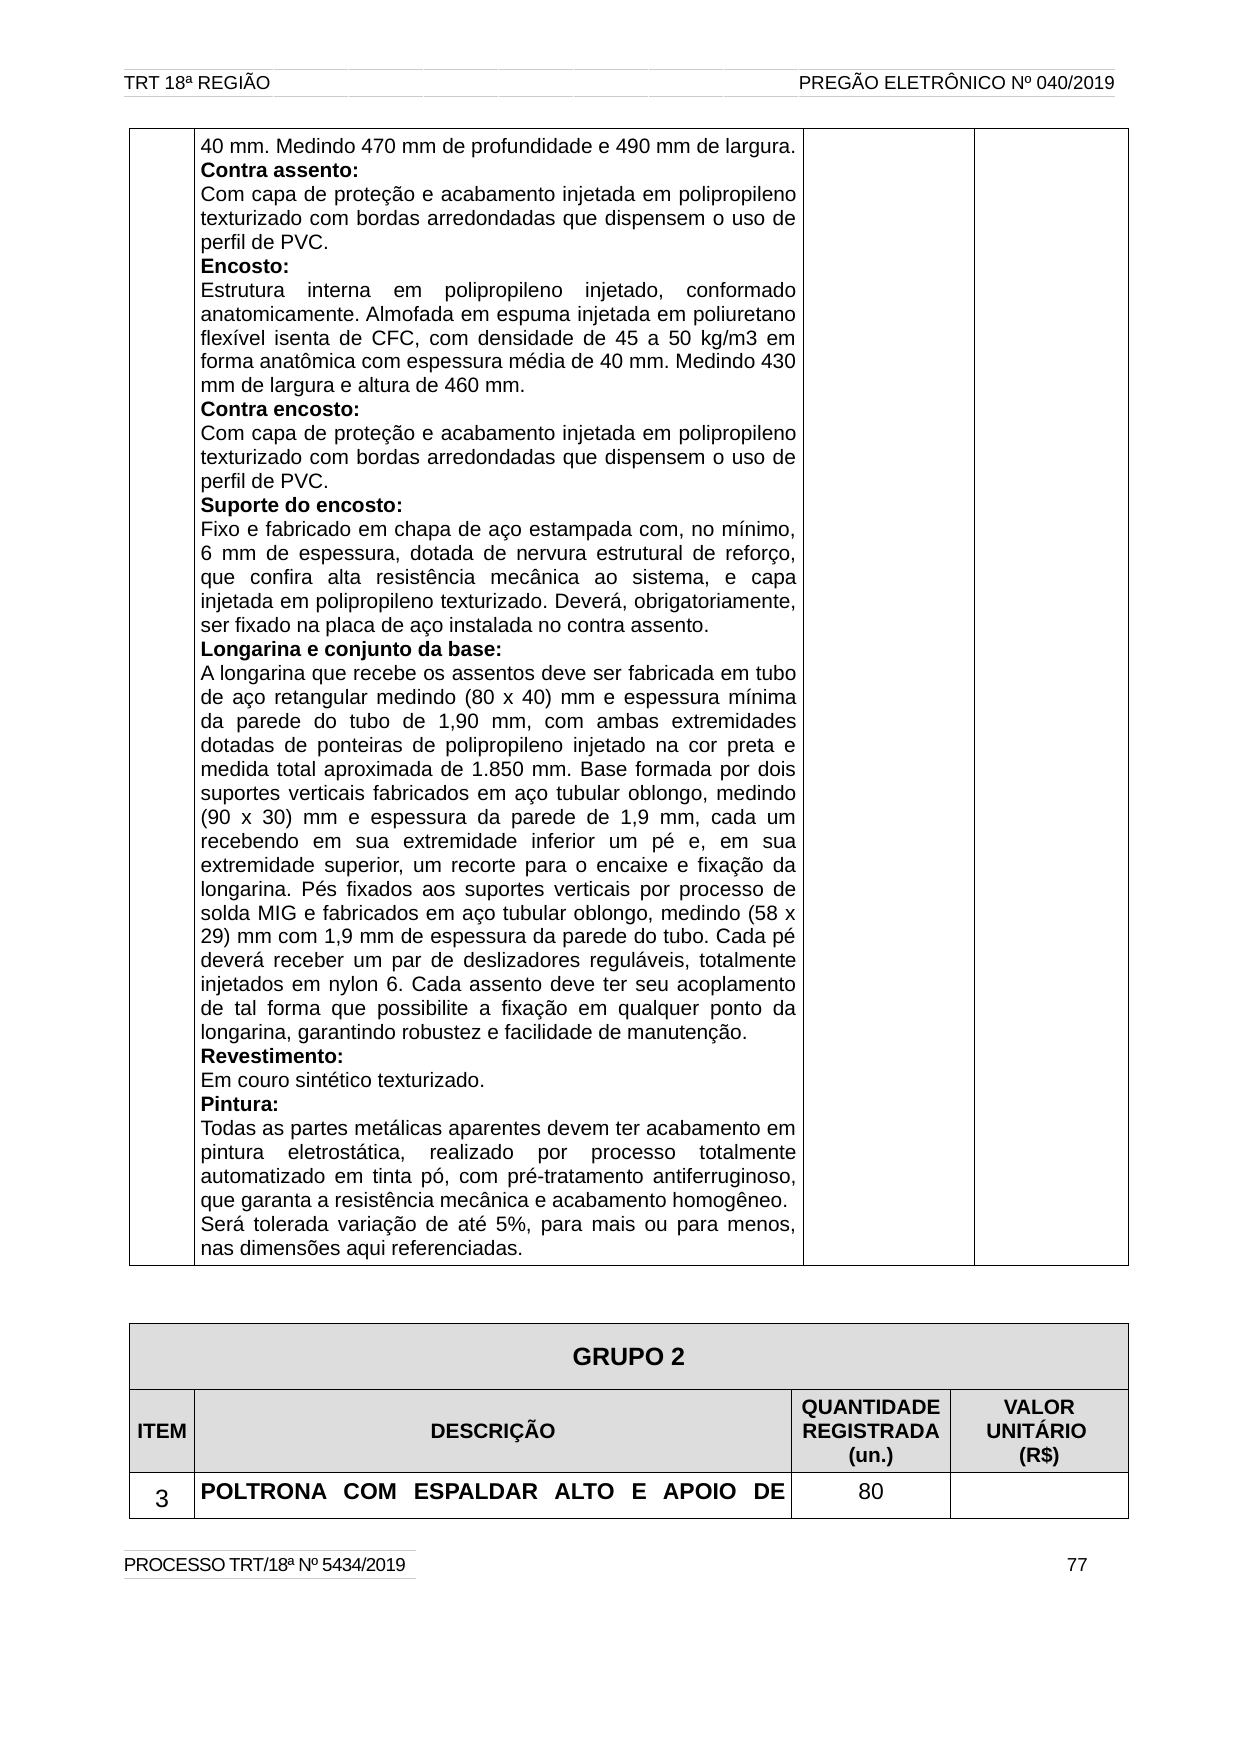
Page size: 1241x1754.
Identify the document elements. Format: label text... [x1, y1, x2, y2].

table_cell [951, 1473, 1128, 1518]
table_cell ITEM [130, 1390, 194, 1472]
table_cell 3 [130, 1473, 194, 1518]
table_cell QUANTIDADE REGISTRADA (un.) [792, 1390, 950, 1472]
table_cell [804, 129, 974, 1265]
table_cell 80 [792, 1473, 950, 1518]
table_cell [975, 129, 1128, 1265]
table_cell POLTRONA COM ESPALDAR ALTO E APOIO DE [195, 1473, 791, 1518]
table_cell [130, 129, 194, 1265]
table_cell VALOR UNITÁRIO (R$) [951, 1390, 1128, 1472]
table_cell 40 mm. Medindo 470 mm de profundidade e 490 mm de largura. Contra assento: Com capa de proteção e acabamento injetada em polipropileno texturizado com bordas arredondadas que dispensem o uso de perfil de PVC. Encosto: Estrutura interna em polipropileno injetado, conformado anatomicamente. Almofada em espuma injetada em poliuretano flexível isenta de CFC, com densidade de 45 a 50 kg/m3 em forma anatômica com espessura média de 40 mm. Medindo 430 mm de largura e altura de 460 mm. Contra encosto: Com capa de proteção e acabamento injetada em polipropileno texturizado com bordas arredondadas que dispensem o uso de perfil de PVC. Suporte do encosto: Fixo e fabricado em chapa de aço estampada com, no mínimo, 6 mm de espessura, dotada de nervura estrutural de reforço, que confira alta resistência mecânica ao sistema, e capa injetada em polipropileno texturizado. Deverá, obrigatoriamente, ser fixado na placa de aço instalada no contra assento. Longarina e conjunto da base: A longarina que recebe os assentos deve ser fabricada em tubo de aço retangular medindo (80 x 40) mm e espessura mínima da parede do tubo de 1,90 mm, com ambas extremidades dotadas de ponteiras de polipropileno injetado na cor preta e medida total aproximada de 1.850 mm. Base formada por dois suportes verticais fabricados em aço tubular oblongo, medindo (90 x 30) mm e espessura da parede de 1,9 mm, cada um recebendo em sua extremidade inferior um pé e, em sua extremidade superior, um recorte para o encaixe e fixação da longarina. Pés fixados aos suportes verticais por processo de solda MIG e fabricados em aço tubular oblongo, medindo (58 x 29) mm com 1,9 mm de espessura da parede do tubo. Cada pé deverá receber um par de deslizadores reguláveis, totalmente injetados em nylon 6. Cada assento deve ter seu acoplamento de tal forma que possibilite a fixação em qualquer ponto da longarina, garantindo robustez e facilidade de manutenção. Revestimento: Em couro sintético texturizado. Pintura: Todas as partes metálicas aparentes devem ter acabamento em pintura eletrostática, realizado por processo totalmente automatizado em tinta pó, com pré-tratamento antiferruginoso, que garanta a resistência mecânica e acabamento homogêneo. Será tolerada variação de até 5%, para mais ou para menos, nas dimensões aqui referenciadas. [195, 129, 803, 1265]
table_cell DESCRIÇÃO [195, 1390, 791, 1472]
table_header GRUPO 2 [130, 1324, 1128, 1389]
